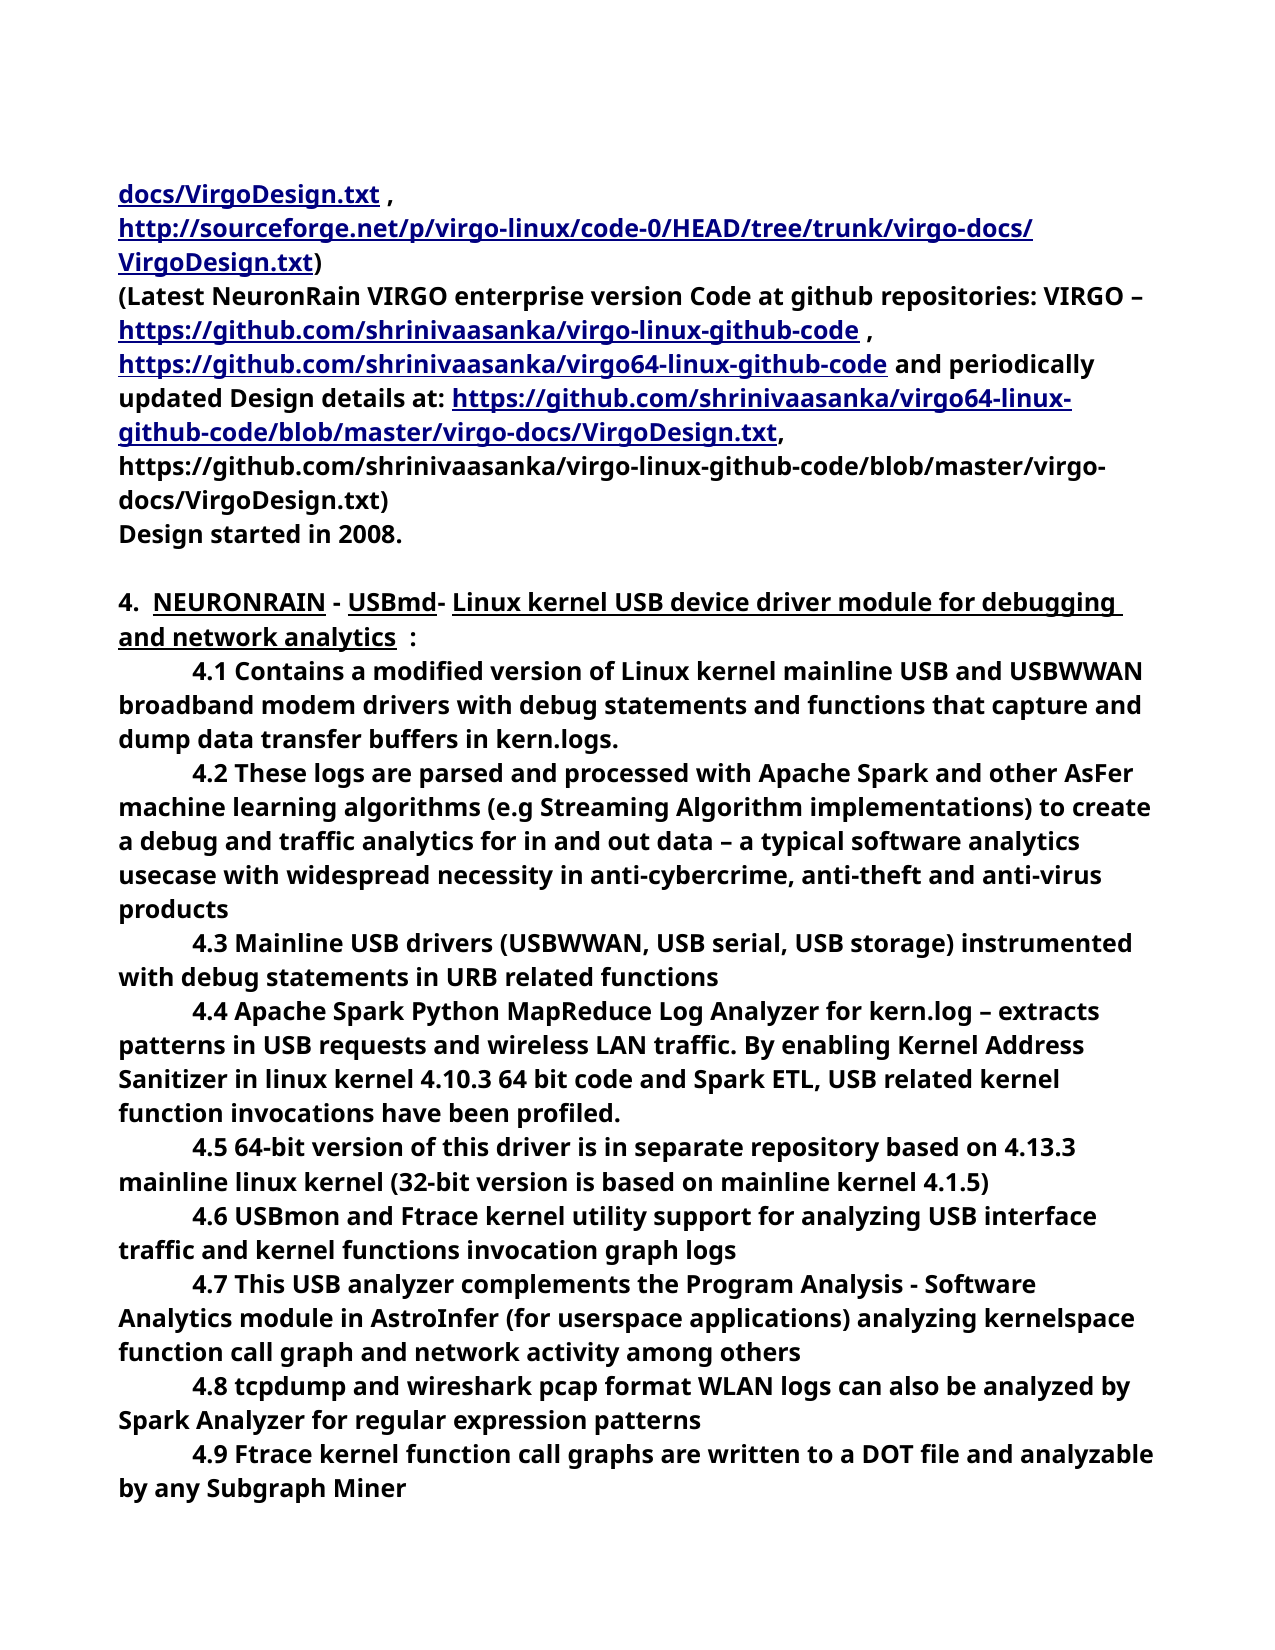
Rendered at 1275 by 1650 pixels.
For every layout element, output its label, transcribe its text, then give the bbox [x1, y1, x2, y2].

text 4.4 Apache Spark Python MapReduce Log Analyzer for kern.log – extracts patterns in USB requests and wireless LAN traffic. By enabling Kernel Address Sanitizer in linux kernel 4.10.3 64 bit code and Spark ETL, USB related kernel function invocations have been profiled. [118, 994, 1157, 1130]
text docs/VirgoDesign.txt , http://sourceforge.net/p/virgo-linux/code-0/HEAD/tree/trunk/virgo-docs/VirgoDesign.txt) [118, 176, 1157, 278]
text 4. NEURONRAIN - USBmd- Linux kernel USB device driver module for debugging and network analytics : [118, 585, 1157, 653]
text 4.2 These logs are parsed and processed with Apache Spark and other AsFer machine learning algorithms (e.g Streaming Algorithm implementations) to create a debug and traffic analytics for in and out data – a typical software analytics usecase with widespread necessity in anti-cybercrime, anti-theft and anti-virus products [118, 755, 1157, 926]
text 4.5 64-bit version of this driver is in separate repository based on 4.13.3 mainline linux kernel (32-bit version is based on mainline kernel 4.1.5) [118, 1130, 1157, 1198]
text Design started in 2008. [118, 517, 1157, 551]
text 4.9 Ftrace kernel function call graphs are written to a DOT file and analyzable by any Subgraph Miner [118, 1437, 1157, 1505]
text 4.7 This USB analyzer complements the Program Analysis - Software Analytics module in AstroInfer (for userspace applications) analyzing kernelspace function call graph and network activity among others [118, 1266, 1157, 1368]
text 4.8 tcpdump and wireshark pcap format WLAN logs can also be analyzed by Spark Analyzer for regular expression patterns [118, 1368, 1157, 1437]
text 4.6 USBmon and Ftrace kernel utility support for analyzing USB interface traffic and kernel functions invocation graph logs [118, 1198, 1157, 1266]
text 4.3 Mainline USB drivers (USBWWAN, USB serial, USB storage) instrumented with debug statements in URB related functions [118, 926, 1157, 994]
text 4.1 Contains a modified version of Linux kernel mainline USB and USBWWAN broadband modem drivers with debug statements and functions that capture and dump data transfer buffers in kern.logs. [118, 653, 1157, 755]
text (Latest NeuronRain VIRGO enterprise version Code at github repositories: VIRGO – https://github.com/shrinivaasanka/virgo-linux-github-code , https://github.com/shrinivaasanka/virgo64-linux-github-code and periodically updated Design details at: https://github.com/shrinivaasanka/virgo64-linux-github-code/blob/master/virgo-docs/VirgoDesign.txt, https://github.com/shrinivaasanka/virgo-linux-github-code/blob/master/virgo-docs/VirgoDesign.txt) [118, 278, 1157, 517]
